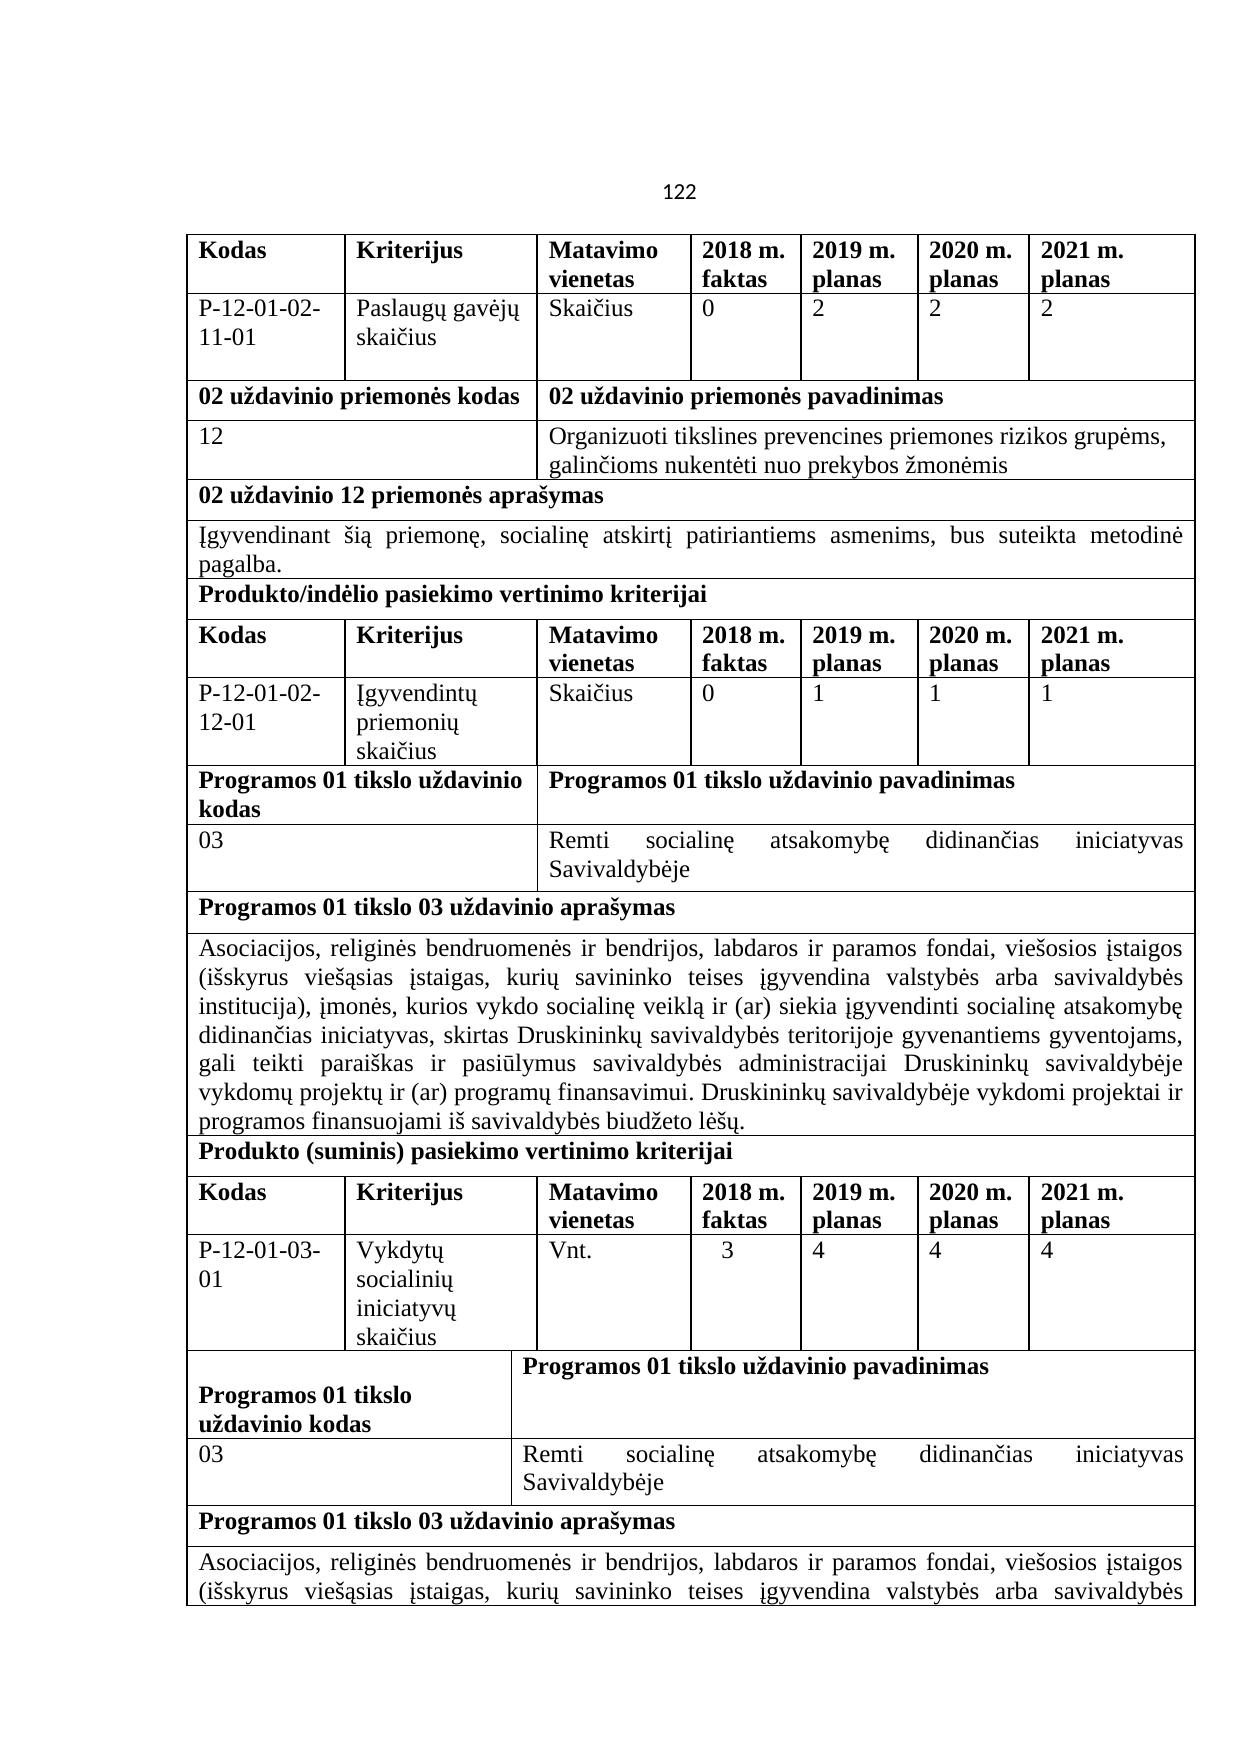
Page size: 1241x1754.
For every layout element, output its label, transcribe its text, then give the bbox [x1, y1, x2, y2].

table_cell 2 [1030, 294, 1194, 380]
table_cell P-12-01-02-11-01 [188, 294, 344, 380]
table_cell P-12-01-02-12-01 [188, 678, 344, 764]
table_cell Kodas [188, 1177, 344, 1234]
table_cell 4 [1030, 1235, 1194, 1350]
table_cell Paslaugų gavėjų skaičius [346, 294, 536, 380]
table_cell Vnt. [538, 1235, 690, 1350]
table_cell 0 [692, 294, 800, 380]
table_cell 02 uždavinio priemonės kodas [188, 381, 536, 420]
table_cell Skaičius [538, 294, 690, 380]
table_cell 2018 m. faktas [692, 620, 800, 677]
table_cell Kodas [188, 235, 344, 292]
table_cell 1 [802, 678, 917, 764]
table_cell 2019 m. planas [802, 235, 917, 292]
table_cell Kriterijus [346, 235, 536, 292]
table_cell 2021 m. planas [1030, 620, 1194, 677]
table_cell 4 [802, 1235, 917, 1350]
table_cell Produkto/indėlio pasiekimo vertinimo kriterijai [188, 579, 1194, 619]
table_cell Matavimo vienetas [538, 235, 690, 292]
table_cell Produkto (suminis) pasiekimo vertinimo kriterijai [188, 1136, 1194, 1176]
table_cell Programos 01 tikslo uždavinio pavadinimas [538, 766, 1194, 824]
table_cell 02 uždavinio priemonės pavadinimas [538, 381, 1194, 420]
table_cell Programos 01 tikslo 03 uždavinio aprašymas [188, 1506, 1194, 1546]
table_cell 2 [802, 294, 917, 380]
table_cell 02 uždavinio 12 priemonės aprašymas [188, 480, 1194, 519]
table_cell 2021 m. planas [1030, 235, 1194, 292]
table_cell 2 [919, 294, 1028, 380]
table_cell Remti socialinę atsakomybę didinančias iniciatyvas Savivaldybėje [512, 1439, 1194, 1505]
table_cell 1 [1030, 678, 1194, 764]
table_cell 2020 m. planas [919, 235, 1028, 292]
table_cell 2018 m. faktas [692, 235, 800, 292]
table_cell 4 [919, 1235, 1028, 1350]
table_cell 1 [919, 678, 1028, 764]
table_cell 2020 m. planas [919, 620, 1028, 677]
table_cell Vykdytų socialinių iniciatyvų skaičius [346, 1235, 536, 1350]
table_cell 2019 m. planas [802, 1177, 917, 1234]
table_cell 0 [692, 678, 800, 764]
table_cell 12 [188, 421, 536, 479]
table_cell Įgyvendintų priemonių skaičius [346, 678, 536, 764]
table_cell Įgyvendinant šią priemonę, socialinę atskirtį patiriantiems asmenims, bus suteikta metodinė pagalba. [188, 521, 1194, 578]
table_cell Matavimo vienetas [538, 620, 690, 677]
table_cell 2021 m. planas [1030, 1177, 1194, 1234]
table_cell Programos 01 tikslo uždavinio kodas [188, 1351, 511, 1438]
table_cell 03 [188, 1439, 511, 1505]
table_cell 03 [188, 825, 537, 891]
table_cell 2018 m. faktas [692, 1177, 800, 1234]
table_cell Kriterijus [346, 1177, 536, 1234]
table_cell Kodas [188, 620, 344, 677]
table_cell Asociacijos, religinės bendruomenės ir bendrijos, labdaros ir paramos fondai, viešosios įstaigos (išskyrus viešąsias įstaigas, kurių savininko teises įgyvendina valstybės arba savivaldybės institucija), įmonės, kurios vykdo socialinę veiklą ir (ar) siekia įgyvendinti socialinę atsakomybę didinančias iniciatyvas, skirtas Druskininkų savivaldybės teritorijoje gyvenantiems gyventojams, gali teikti paraiškas ir pasiūlymus savivaldybės administracijai Druskininkų savivaldybėje vykdomų projektų ir (ar) programų finansavimui. Druskininkų savivaldybėje vykdomi projektai ir programos finansuojami iš savivaldybės biudžeto lėšų. [188, 934, 1194, 1135]
table_cell Matavimo vienetas [538, 1177, 690, 1234]
table_cell 3 [692, 1235, 800, 1350]
table_cell Skaičius [538, 678, 690, 764]
table_cell P-12-01-03-01 [188, 1235, 344, 1350]
table_cell Programos 01 tikslo 03 uždavinio aprašymas [188, 892, 1194, 932]
table_cell 2019 m. planas [802, 620, 917, 677]
table_cell Asociacijos, religinės bendruomenės ir bendrijos, labdaros ir paramos fondai, viešosios įstaigos (išskyrus viešąsias įstaigas, kurių savininko teises įgyvendina valstybės arba savivaldybės [188, 1547, 1194, 1604]
table_cell Remti socialinę atsakomybę didinančias iniciatyvas Savivaldybėje [538, 825, 1194, 891]
table_cell Kriterijus [346, 620, 536, 677]
table_cell Programos 01 tikslo uždavinio pavadinimas [512, 1351, 1194, 1438]
table_cell Organizuoti tikslines prevencines priemones rizikos grupėms, galinčioms nukentėti nuo prekybos žmonėmis [538, 421, 1194, 479]
table_cell Programos 01 tikslo uždavinio kodas [188, 766, 537, 824]
table_cell 2020 m. planas [919, 1177, 1028, 1234]
